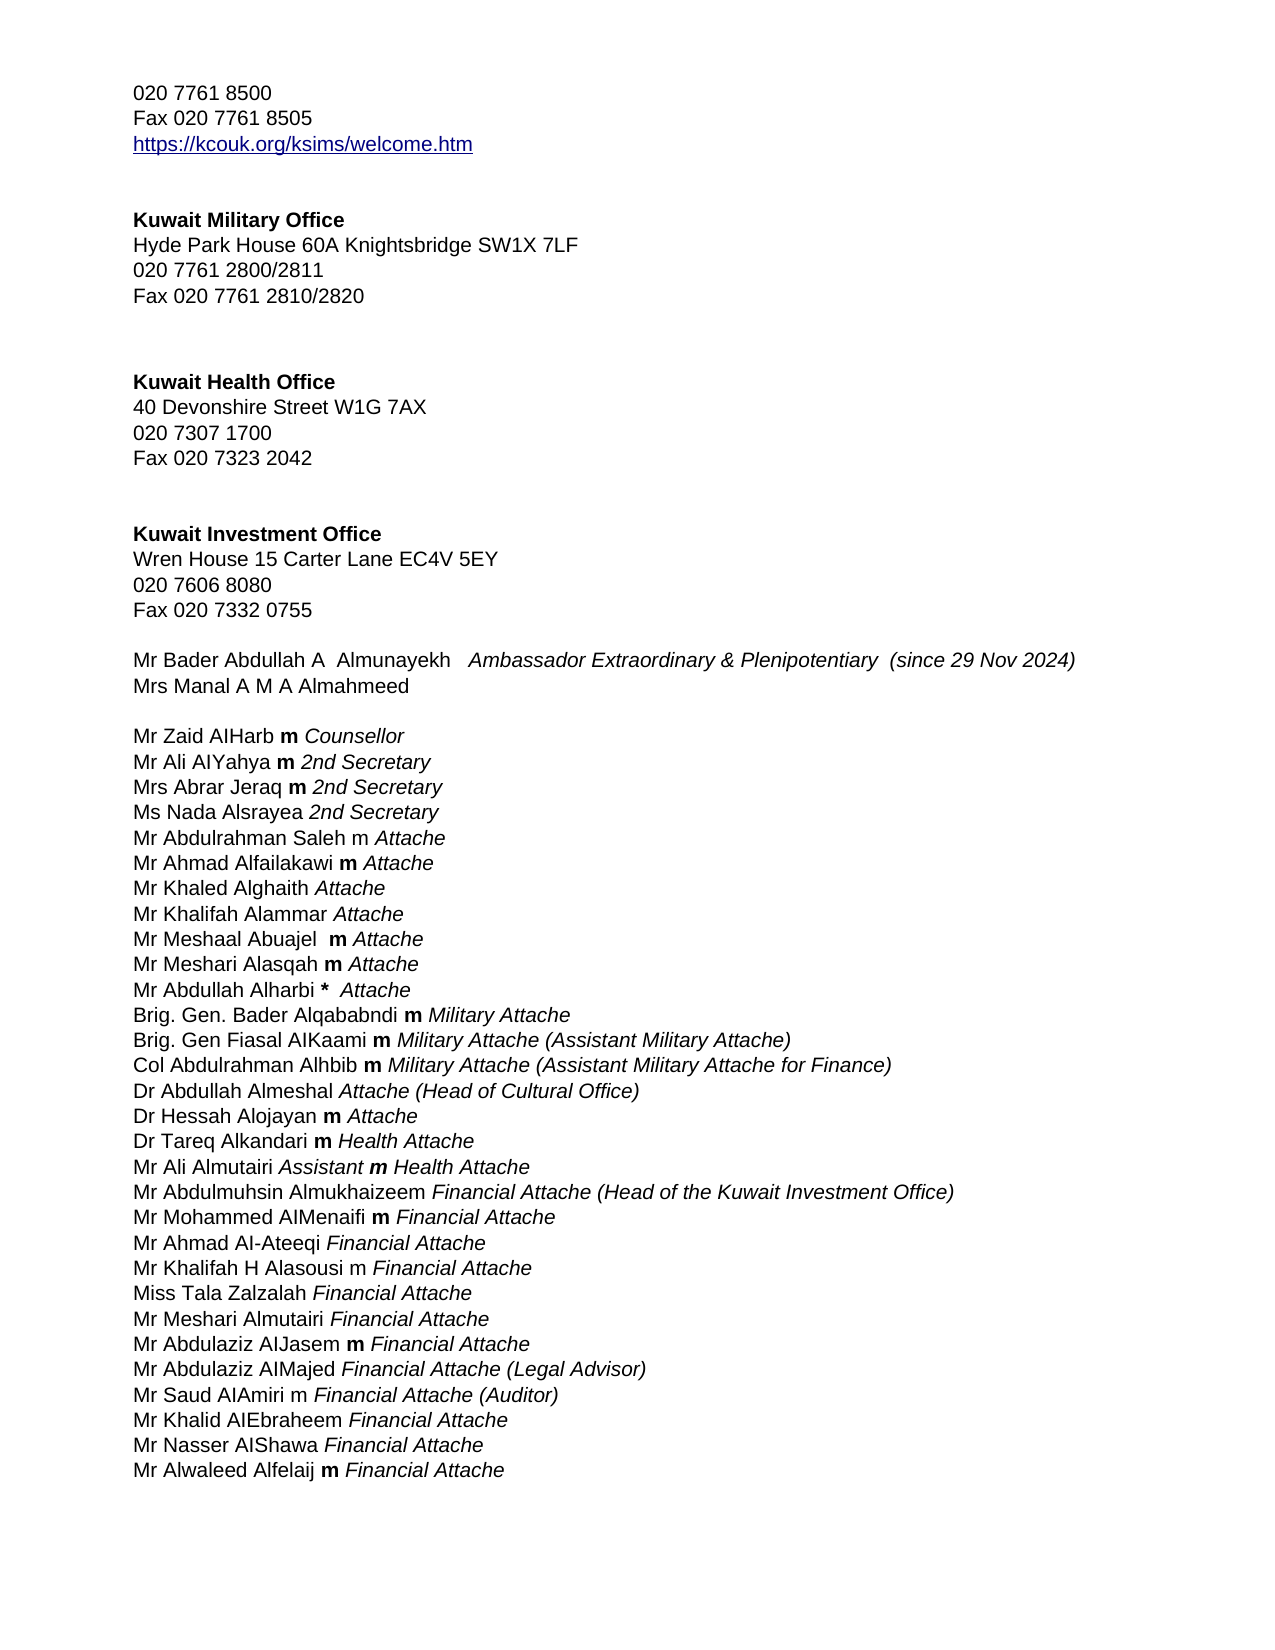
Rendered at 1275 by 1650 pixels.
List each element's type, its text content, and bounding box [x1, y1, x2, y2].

text Mr Alwaleed Alfelaij m Financial Attache [133, 1458, 1181, 1482]
text Mr Ahmad AI-Ateeqi Financial Attache [133, 1231, 1181, 1254]
text 40 Devonshire Street W1G 7AX [133, 395, 1181, 419]
text Hyde Park House 60A Knightsbridge SW1X 7LF [133, 233, 1181, 257]
text Kuwait Military Office [133, 207, 1181, 231]
text Dr Abdullah Almeshal Attache (Head of Cultural Office) [133, 1079, 1181, 1103]
text Fax 020 7332 0755 [133, 598, 1181, 622]
text Kuwait Health Office [133, 370, 1181, 394]
text Mrs Abrar Jeraq m 2nd Secretary [133, 775, 1181, 799]
text Fax 020 7761 8505 [133, 106, 1181, 130]
text Mr Khalifah Alammar Attache [133, 901, 1181, 925]
text Mr Saud AIAmiri m Financial Attache (Auditor) [133, 1382, 1181, 1406]
text Fax 020 7761 2810/2820 [133, 283, 1181, 368]
text Mr Nasser AIShawa Financial Attache [133, 1433, 1181, 1457]
text Mr Meshaal Abuajel m Attache [133, 927, 1181, 951]
text Brig. Gen Fiasal AIKaami m Military Attache (Assistant Military Attache) [133, 1028, 1181, 1052]
text Mr Bader Abdullah A Almunayekh Ambassador Extraordinary & Plenipotentiary (since 29 Nov 2024) [133, 648, 1181, 672]
text Mr Abdullah Alharbi * Attache [133, 977, 1181, 1001]
text Mr Khalifah H Alasousi m Financial Attache [133, 1256, 1181, 1280]
text Mr Abdulmuhsin Almukhaizeem Financial Attache (Head of the Kuwait Investment Office) [133, 1180, 1181, 1204]
text Mr Abdulrahman Saleh m Attache [133, 826, 1181, 849]
text Mr Khalid AIEbraheem Financial Attache [133, 1408, 1181, 1432]
text Mr Meshari Almutairi Financial Attache [133, 1306, 1181, 1330]
text Mr Ali AIYahya m 2nd Secretary [133, 749, 1181, 773]
text Mr Zaid AIHarb m Counsellor [133, 724, 1181, 748]
text Mr Ahmad Alfailakawi m Attache [133, 851, 1181, 875]
text Wren House 15 Carter Lane EC4V 5EY [133, 547, 1181, 571]
text 020 7761 2800/2811 [133, 258, 1181, 282]
text Dr Tareq Alkandari m Health Attache [133, 1129, 1181, 1153]
text Fax 020 7323 2042 [133, 446, 1181, 520]
text Mr Khaled Alghaith Attache [133, 876, 1181, 900]
text Dr Hessah Alojayan m Attache [133, 1104, 1181, 1128]
text Mr Abdulaziz AIMajed Financial Attache (Legal Advisor) [133, 1357, 1181, 1381]
text Col Abdulrahman Alhbib m Military Attache (Assistant Military Attache for Finance) [133, 1053, 1181, 1077]
text Brig. Gen. Bader Alqababndi m Military Attache [133, 1003, 1181, 1027]
text Ms Nada Alsrayea 2nd Secretary [133, 800, 1181, 824]
text Mrs Manal A M A Almahmeed [133, 674, 1181, 698]
text 020 7761 8500 [133, 81, 1181, 105]
text 020 7606 8080 [133, 572, 1181, 596]
text Mr Meshari Alasqah m Attache [133, 952, 1181, 976]
text https://kcouk.org/ksims/welcome.htm [133, 132, 1181, 206]
text Mr Mohammed AIMenaifi m Financial Attache [133, 1205, 1181, 1229]
text Miss Tala Zalzalah Financial Attache [133, 1281, 1181, 1305]
text Kuwait Investment Office [133, 522, 1181, 546]
text Mr Abdulaziz AIJasem m Financial Attache [133, 1332, 1181, 1356]
text 020 7307 1700 [133, 421, 1181, 444]
text Mr Ali Almutairi Assistant m Health Attache [133, 1154, 1181, 1178]
